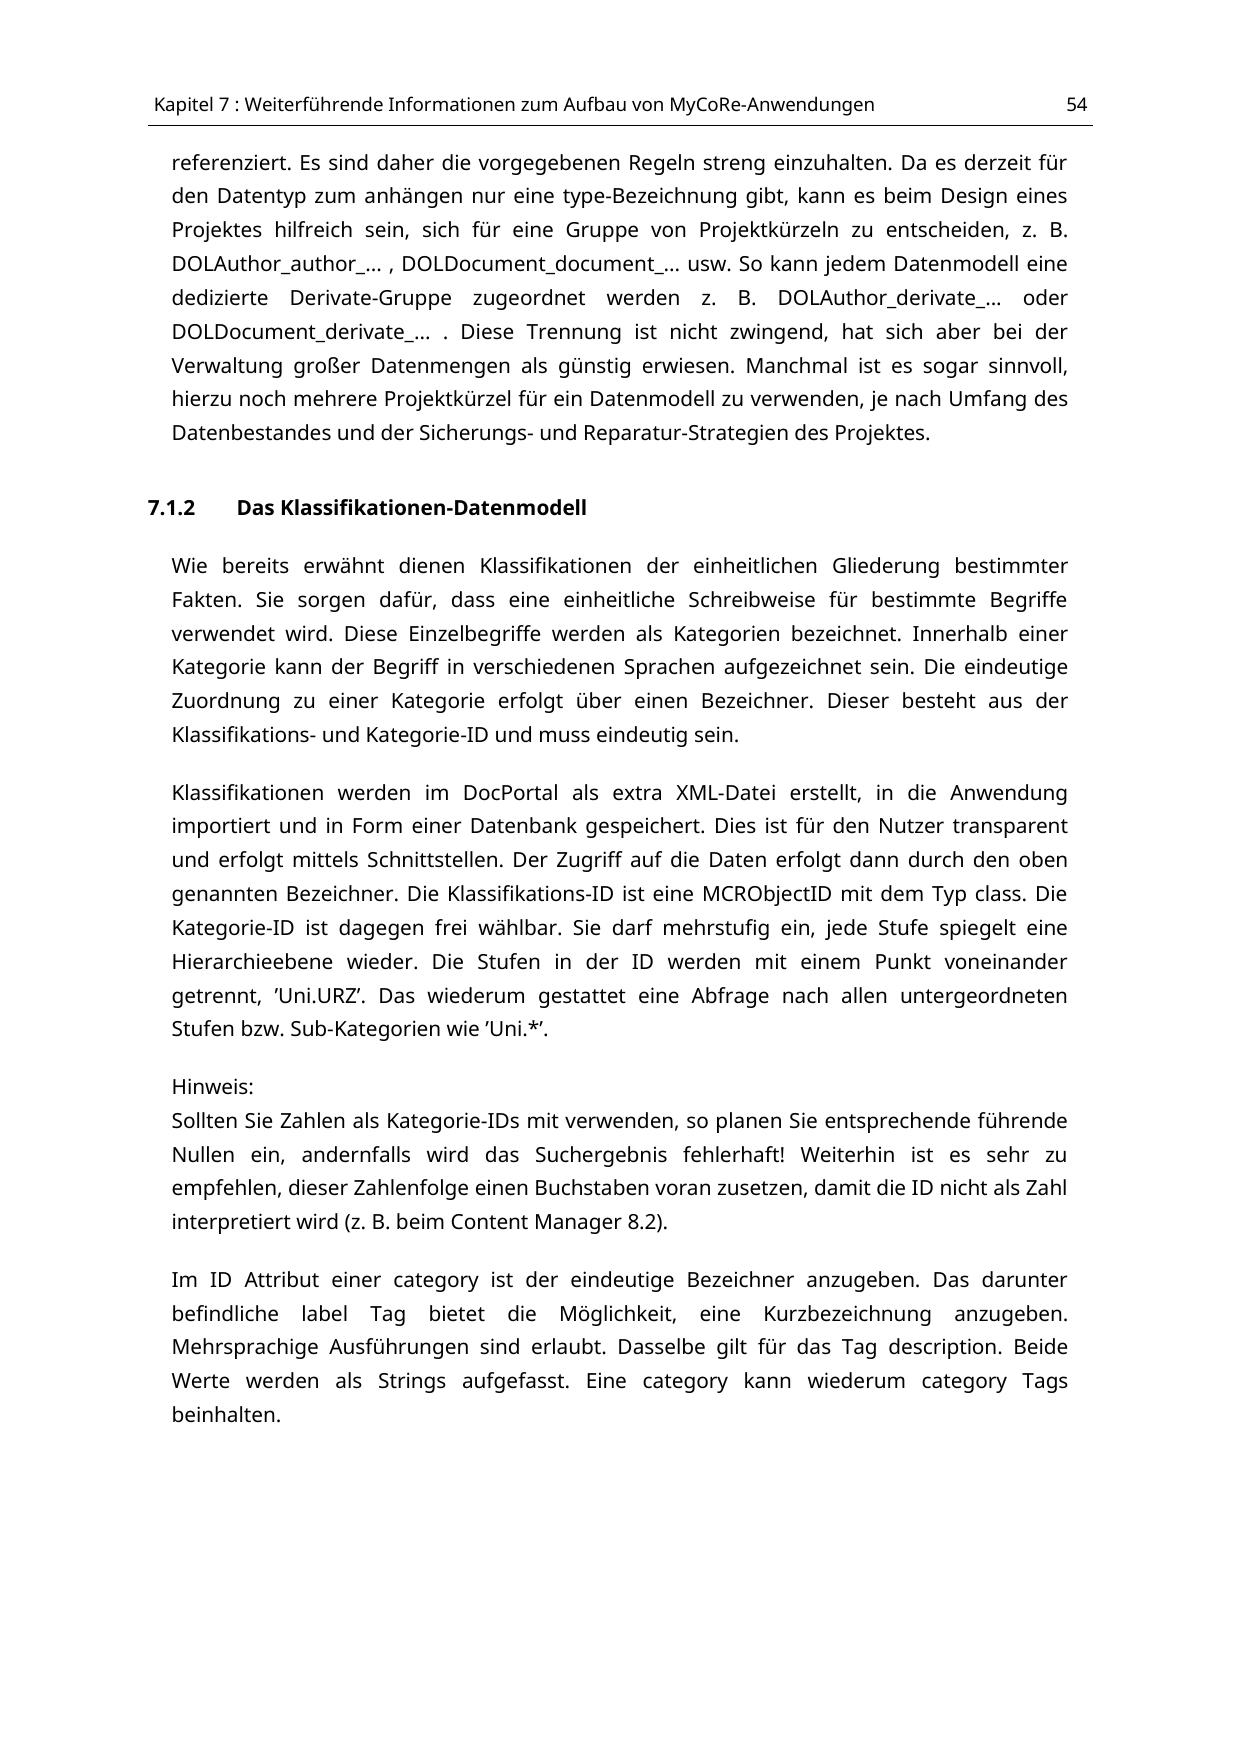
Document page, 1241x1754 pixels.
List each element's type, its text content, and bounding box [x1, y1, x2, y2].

text Klassifikationen werden im DocPortal als extra XML-Datei erstellt, in die Anwendung importiert und in Form einer Datenbank gespeichert. Dies ist für den Nutzer transparent und erfolgt mittels Schnittstellen. Der Zugriff auf die Daten erfolgt dann durch den oben genannten Bezeichner. Die Klassifikations-ID ist eine MCRObjectID mit dem Typ class. Die Kategorie-ID ist dagegen frei wählbar. Sie darf mehrstufig ein, jede Stufe spiegelt eine Hierarchieebene wieder. Die Stufen in der ID werden mit einem Punkt voneinander getrennt, ’Uni.URZ’. Das wiederum gestattet eine Abfrage nach allen untergeordneten Stufen bzw. Sub-Kategorien wie ’Uni.*’. [171, 778, 1069, 1043]
subtitle Das Klassifikationen-Datenmodell [148, 493, 1092, 522]
text Hinweis: Sollten Sie Zahlen als Kategorie-IDs mit verwenden, so planen Sie entsprechende führende Nullen ein, andernfalls wird das Suchergebnis fehlerhaft! Weiterhin ist es sehr zu empfehlen, dieser Zahlenfolge einen Buchstaben voran zusetzen, damit die ID nicht als Zahl interpretiert wird (z. B. beim Content Manager 8.2). [171, 1072, 1069, 1236]
text referenziert. Es sind daher die vorgegebenen Regeln streng einzuhalten. Da es derzeit für den Datentyp zum anhängen nur eine type-Bezeichnung gibt, kann es beim Design eines Projektes hilfreich sein, sich für eine Gruppe von Projektkürzeln zu entscheiden, z. B. DOLAuthor_author_... , DOLDocument_document_... usw. So kann jedem Datenmodell eine dedizierte Derivate-Gruppe zugeordnet werden z. B. DOLAuthor_derivate_... oder DOLDocument_derivate_... . Diese Trennung ist nicht zwingend, hat sich aber bei der Verwaltung großer Datenmengen als günstig erwiesen. Manchmal ist es sogar sinnvoll, hierzu noch mehrere Projektkürzel für ein Datenmodell zu verwenden, je nach Umfang des Datenbestandes und der Sicherungs- und Reparatur-Strategien des Projektes. [171, 148, 1069, 447]
text Im ID Attribut einer category ist der eindeutige Bezeichner anzugeben. Das darunter befindliche label Tag bietet die Möglichkeit, eine Kurzbezeichnung anzugeben. Mehrsprachige Ausführungen sind erlaubt. Dasselbe gilt für das Tag description. Beide Werte werden als Strings aufgefasst. Eine category kann wiederum category Tags beinhalten. [171, 1265, 1069, 1428]
text Wie bereits erwähnt dienen Klassifikationen der einheitlichen Gliederung bestimmter Fakten. Sie sorgen dafür, dass eine einheitliche Schreibweise für bestimmte Begriffe verwendet wird. Diese Einzelbegriffe werden als Kategorien bezeichnet. Innerhalb einer Kategorie kann der Begriff in verschiedenen Sprachen aufgezeichnet sein. Die eindeutige Zuordnung zu einer Kategorie erfolgt über einen Bezeichner. Dieser besteht aus der Klassifikations- und Kategorie-ID und muss eindeutig sein. [171, 551, 1069, 748]
